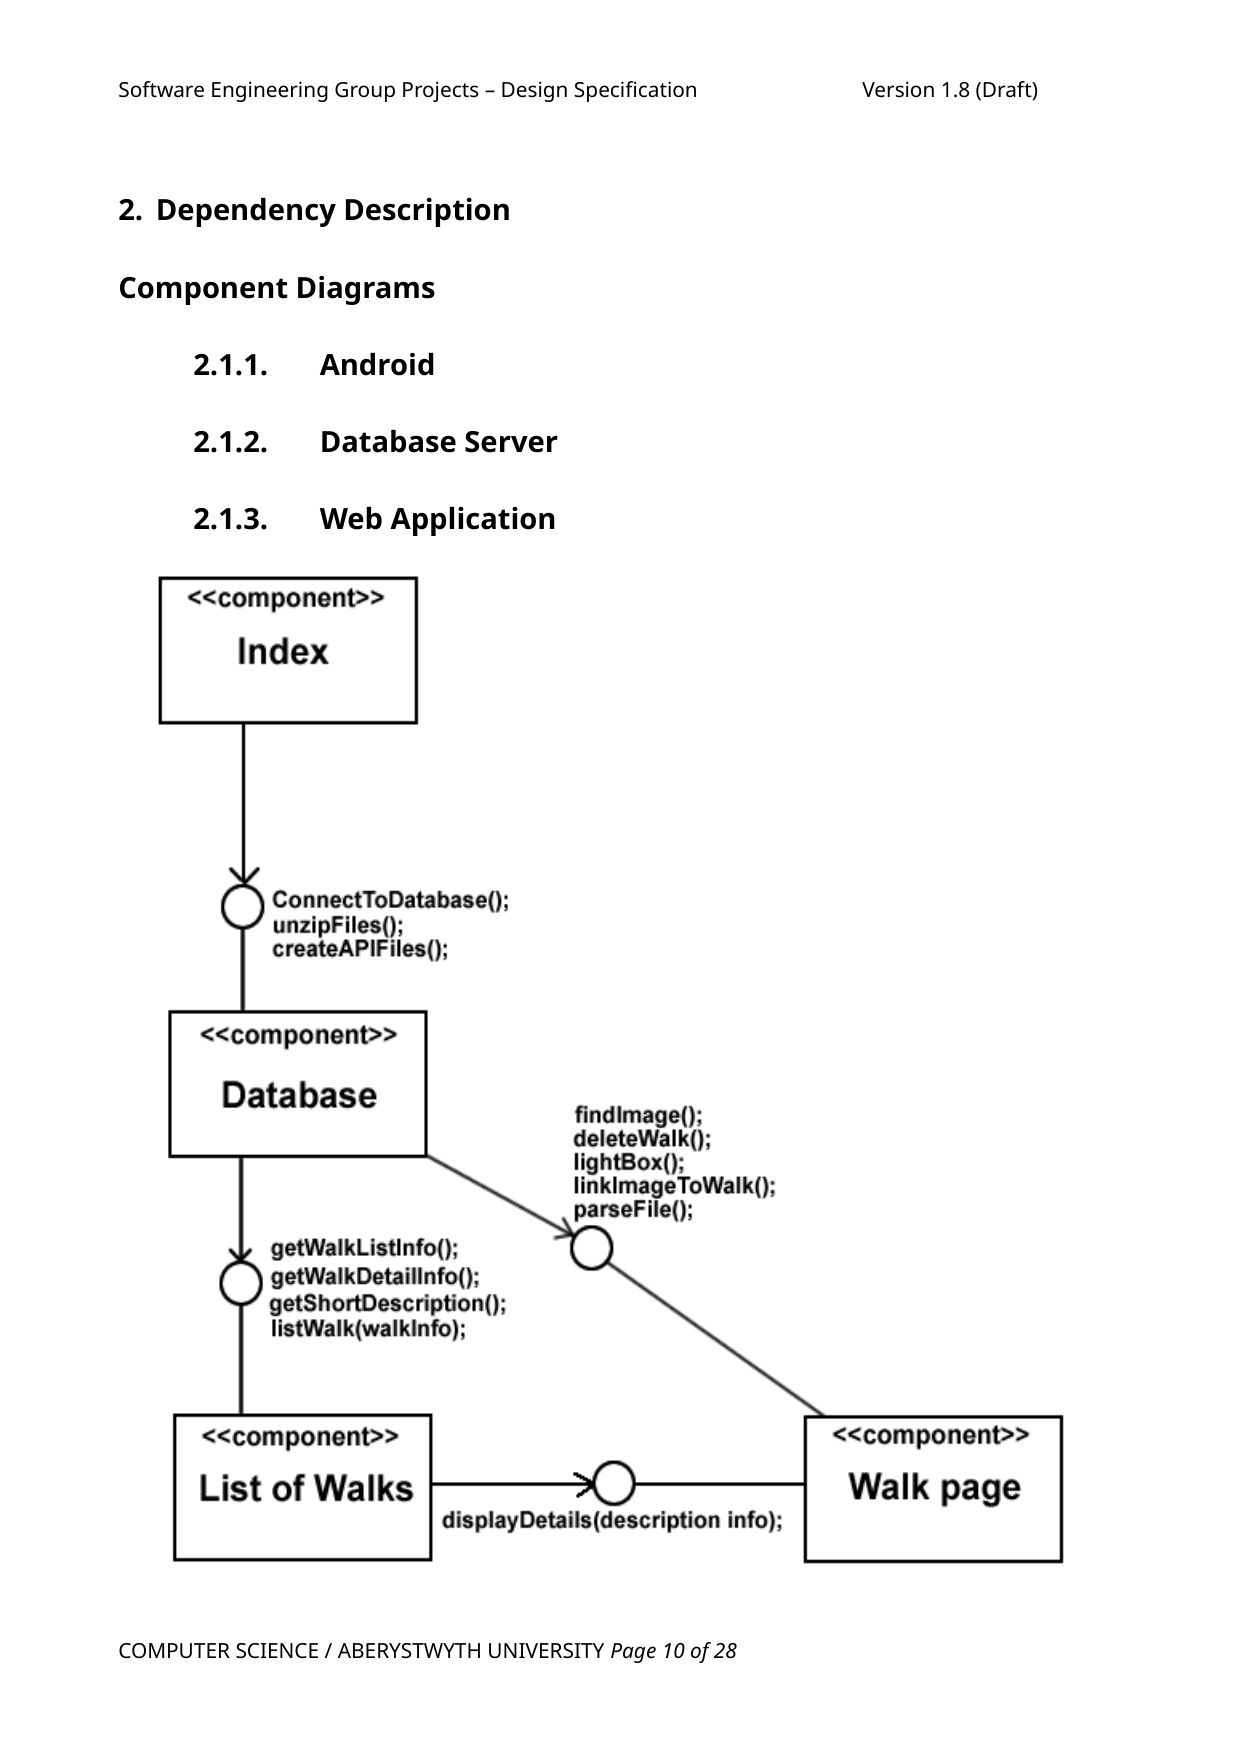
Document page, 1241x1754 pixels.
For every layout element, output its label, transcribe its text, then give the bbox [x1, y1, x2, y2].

subtitle Web Application [193, 498, 1122, 538]
picture [143, 550, 1097, 1587]
subtitle Database Server [193, 421, 1122, 461]
subtitle Android [193, 344, 1122, 384]
subtitle Dependency Description [118, 190, 1122, 229]
subtitle Component Diagrams [118, 267, 1122, 307]
